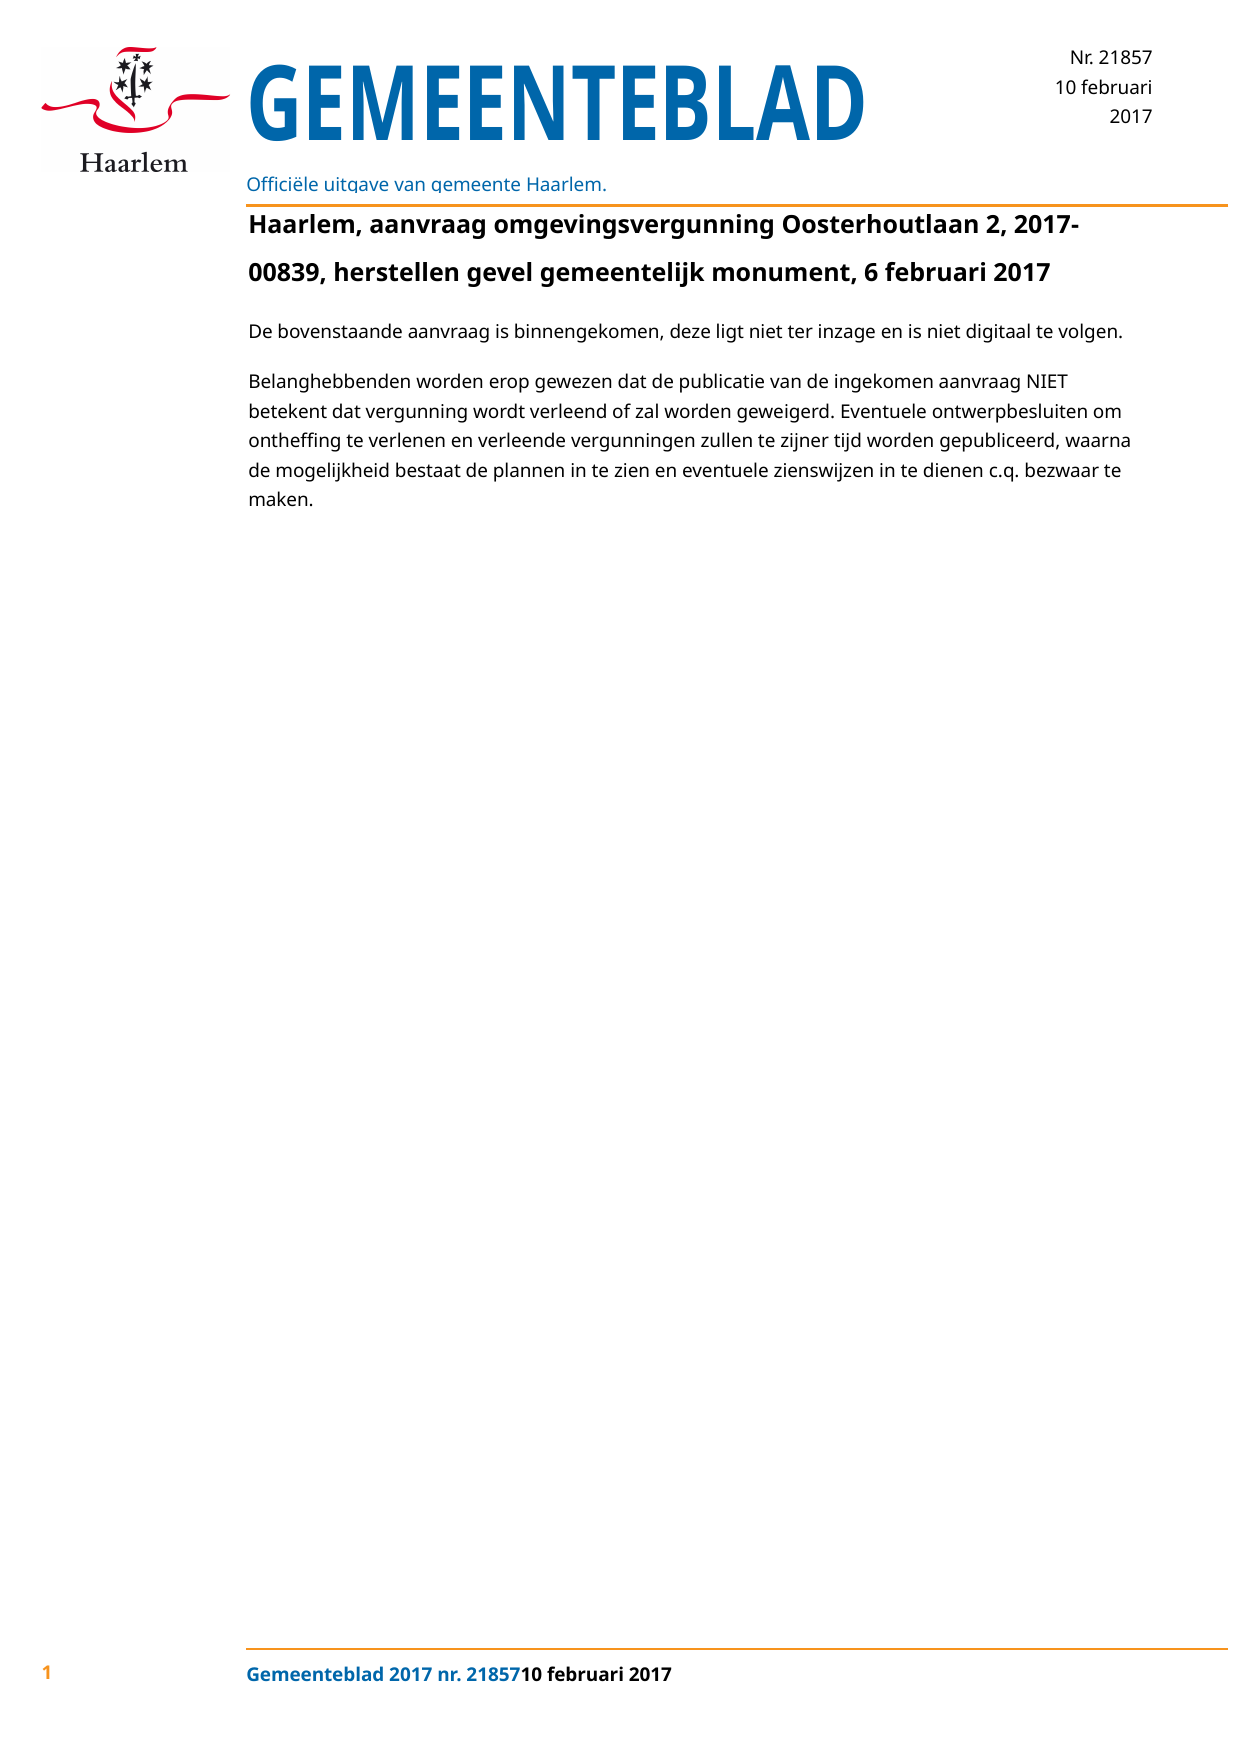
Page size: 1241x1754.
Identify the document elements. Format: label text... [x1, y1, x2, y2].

text De bovenstaande aanvraag is binnengekomen, deze ligt niet ter inzage en is niet digitaal te volgen. [248, 318, 1152, 344]
text Haarlem, aanvraag omgevingsvergunning Oosterhoutlaan 2, 2017-00839, herstellen gevel gemeentelijk monument, 6 februari 2017 [248, 207, 1152, 288]
picture [41, 47, 231, 172]
text Belanghebbenden worden erop gewezen dat de publicatie van de ingekomen aanvraag NIET betekent dat vergunning wordt verleend of zal worden geweigerd. Eventuele ontwerpbesluiten om ontheffing te verlenen en verleende vergunningen zullen te zijner tijd worden gepubliceerd, waarna de mogelijkheid bestaat de plannen in te zien en eventuele zienswijzen in te dienen c.q. bezwaar te maken. [248, 368, 1152, 512]
